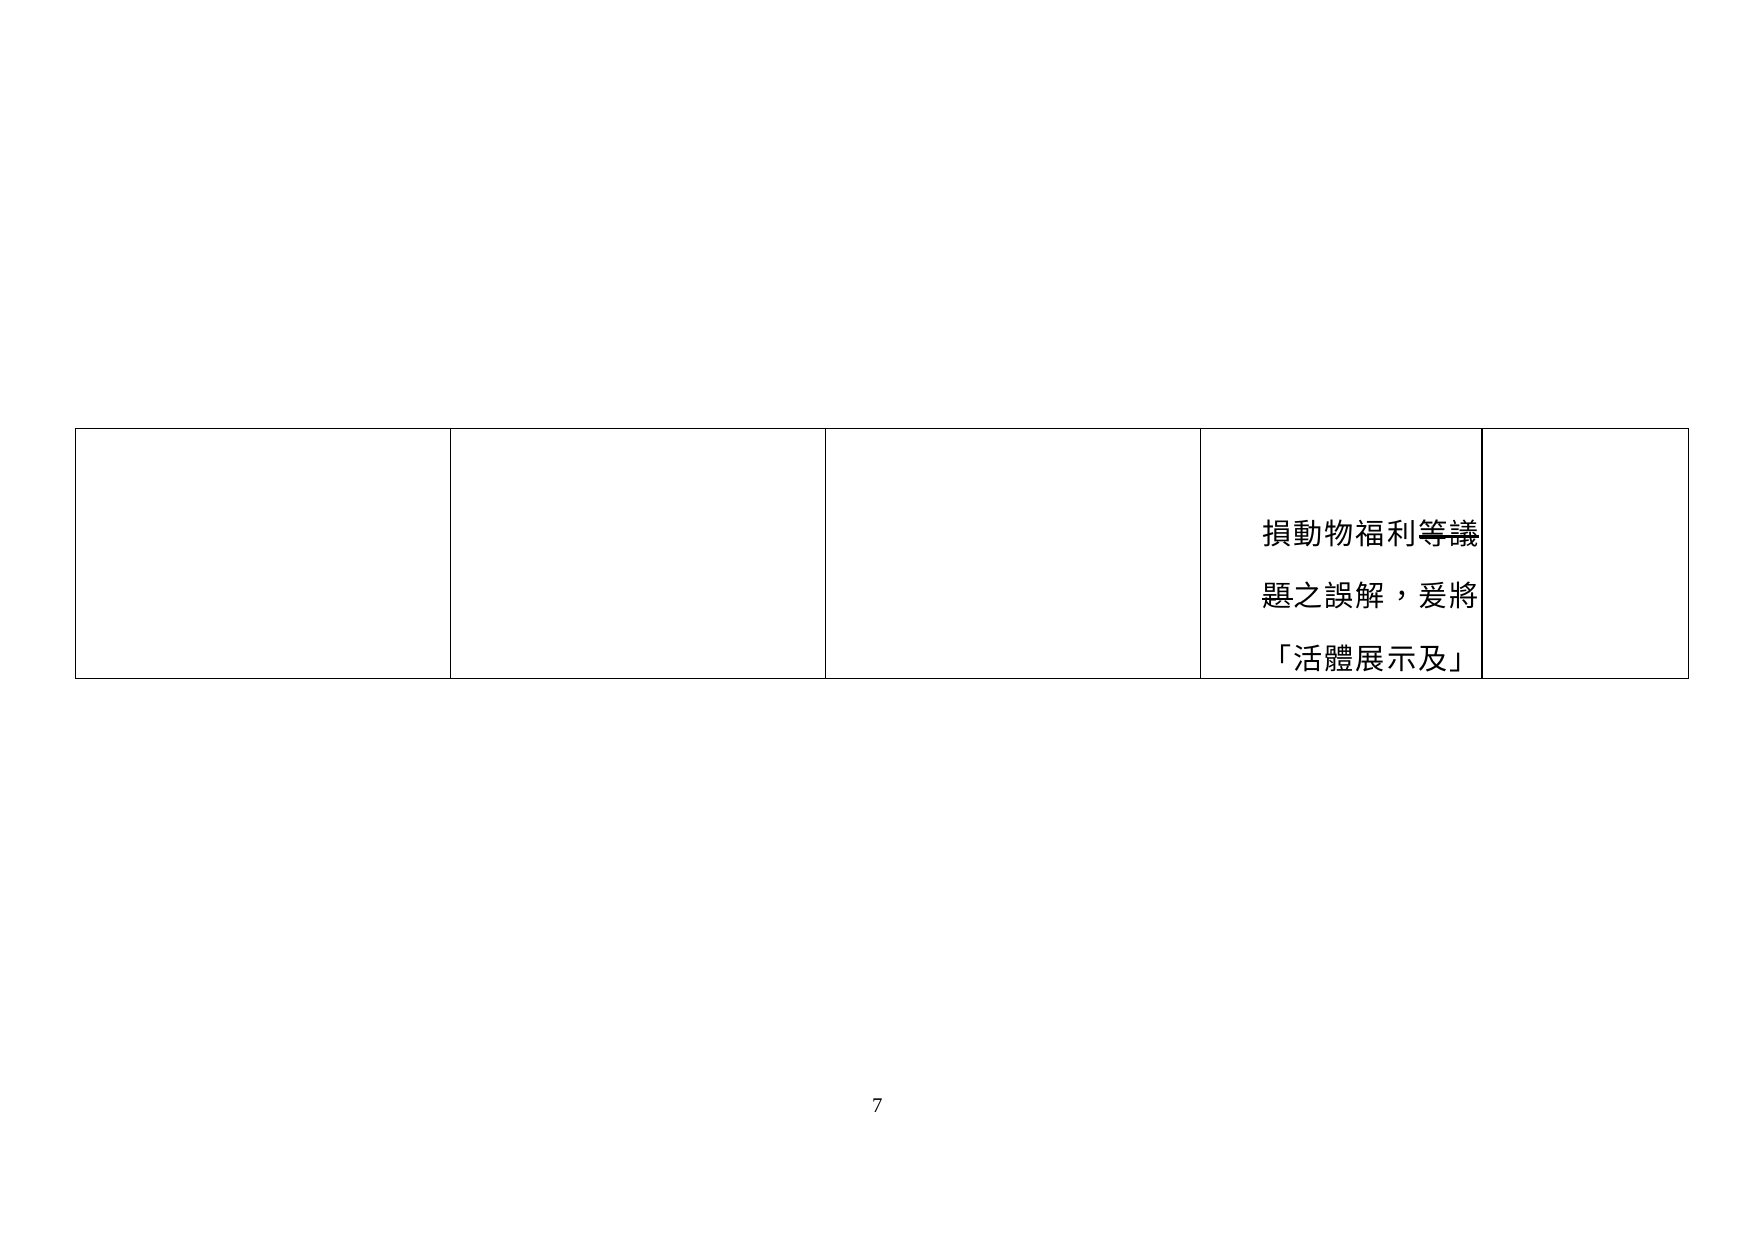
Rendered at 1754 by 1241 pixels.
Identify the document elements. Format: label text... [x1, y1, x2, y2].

table_cell [76, 429, 450, 677]
table_cell [451, 429, 825, 677]
table_cell 損動物福利等議題之誤解，爰將「活體展示及」 [1201, 429, 1481, 677]
table_cell [826, 429, 1200, 677]
table_cell [1483, 429, 1688, 677]
